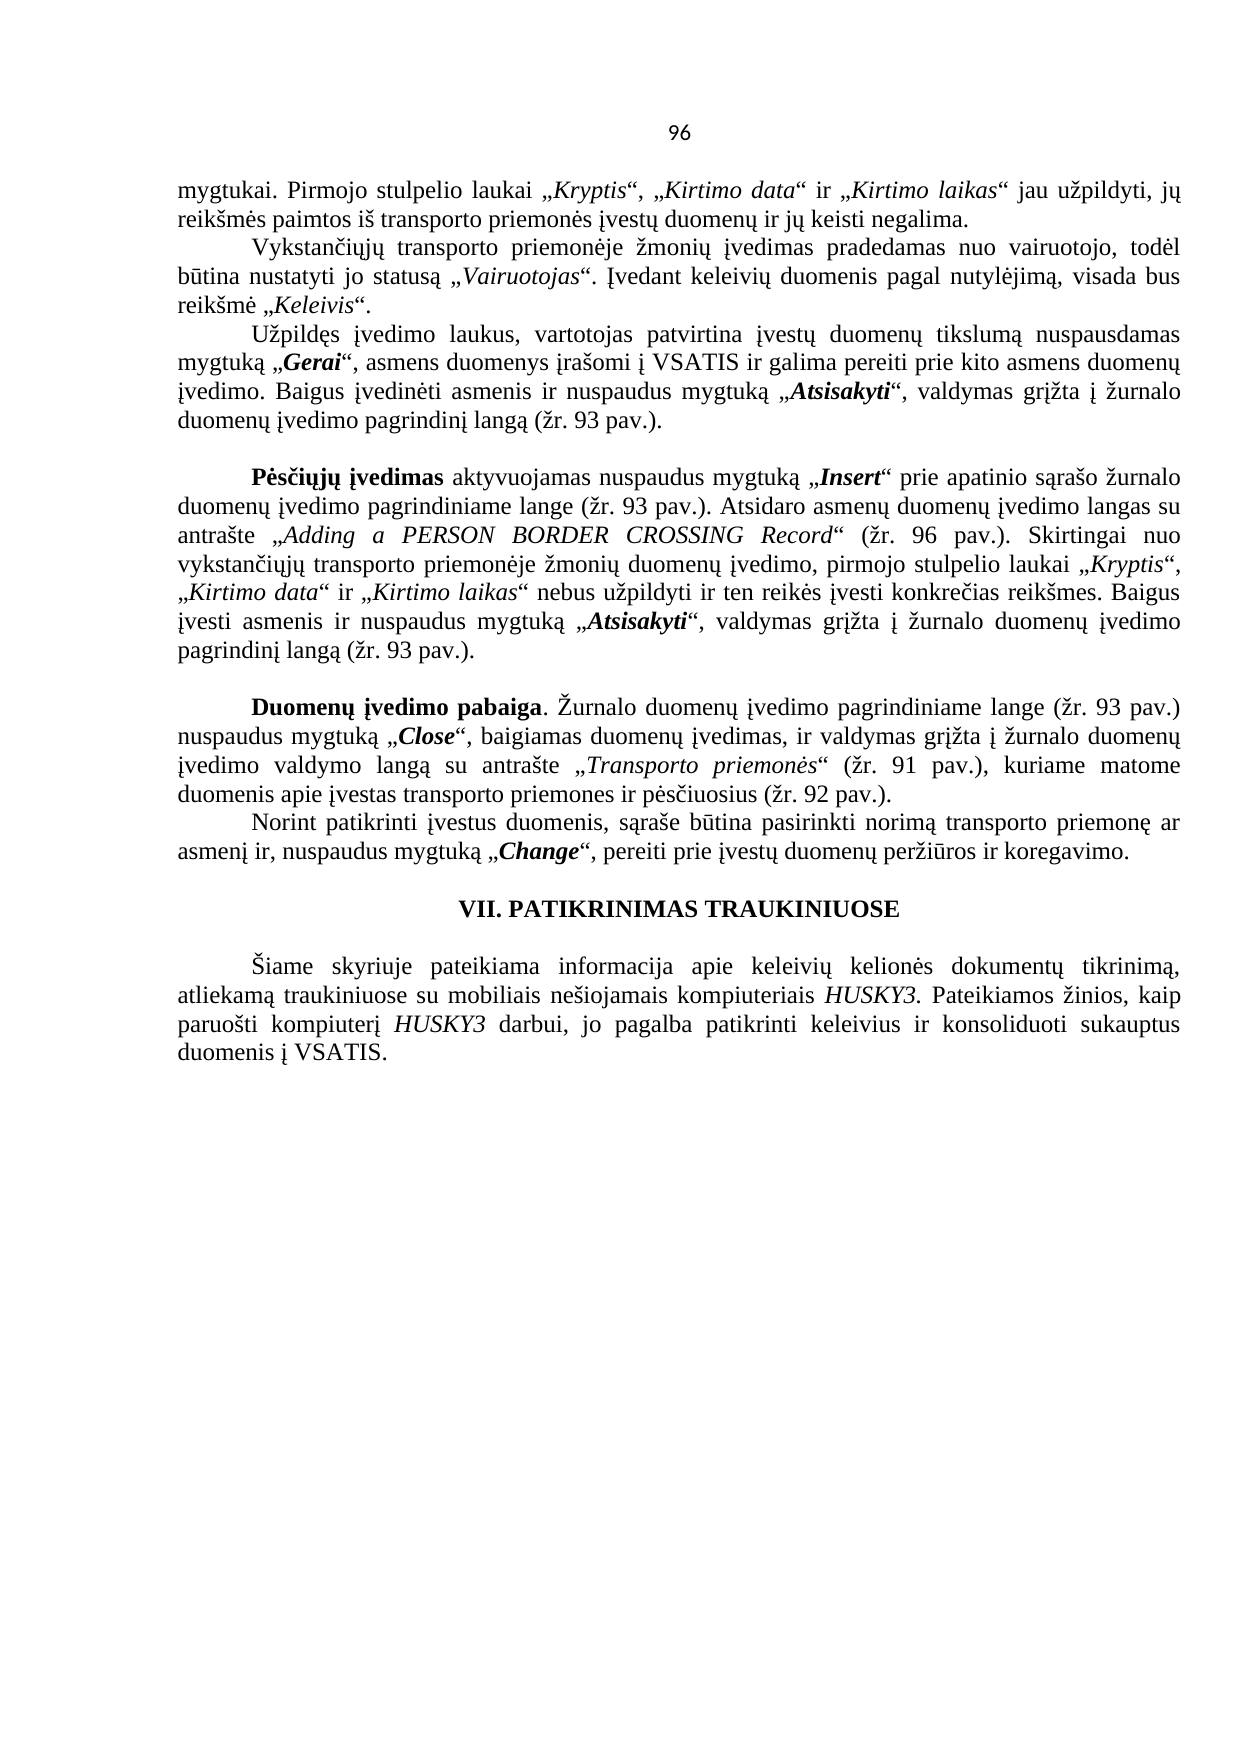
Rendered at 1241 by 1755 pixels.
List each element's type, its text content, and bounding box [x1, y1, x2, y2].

text Užpildęs įvedimo laukus, vartotojas patvirtina įvestų duomenų tikslumą nuspausdamas mygtuką „Gerai“, asmens duomenys įrašomi į VSATIS ir galima pereiti prie kito asmens duomenų įvedimo. Baigus įvedinėti asmenis ir nuspaudus mygtuką „Atsisakyti“, valdymas grįžta į žurnalo duomenų įvedimo pagrindinį langą (žr. 93 pav.). [177, 319, 1181, 434]
text Duomenų įvedimo pabaiga. Žurnalo duomenų įvedimo pagrindiniame lange (žr. 93 pav.) nuspaudus mygtuką „Close“, baigiamas duomenų įvedimas, ir valdymas grįžta į žurnalo duomenų įvedimo valdymo langą su antrašte „Transporto priemonės“ (žr. 91 pav.), kuriame matome duomenis apie įvestas transporto priemones ir pėsčiuosius (žr. 92 pav.). [177, 692, 1181, 807]
text VII. PATIKRINIMAS TRAUKINIUOSE [177, 894, 1181, 922]
text Vykstančiųjų transporto priemonėje žmonių įvedimas pradedamas nuo vairuotojo, todėl būtina nustatyti jo statusą „Vairuotojas“. Įvedant keleivių duomenis pagal nutylėjimą, visada bus reikšmė „Keleivis“. [177, 232, 1181, 319]
text Norint patikrinti įvestus duomenis, sąraše būtina pasirinkti norimą transporto priemonę ar asmenį ir, nuspaudus mygtuką „Change“, pereiti prie įvestų duomenų peržiūros ir koregavimo. [177, 807, 1181, 865]
text Šiame skyriuje pateikiama informacija apie keleivių kelionės dokumentų tikrinimą, atliekamą traukiniuose su mobiliais nešiojamais kompiuteriais HUSKY3. Pateikiamos žinios, kaip paruošti kompiuterį HUSKY3 darbui, jo pagalba patikrinti keleivius ir konsoliduoti sukauptus duomenis į VSATIS. [177, 951, 1181, 1066]
text mygtukai. Pirmojo stulpelio laukai „Kryptis“, „Kirtimo data“ ir „Kirtimo laikas“ jau užpildyti, jų reikšmės paimtos iš transporto priemonės įvestų duomenų ir jų keisti negalima. [177, 175, 1181, 232]
text Pėsčiųjų įvedimas aktyvuojamas nuspaudus mygtuką „Insert“ prie apatinio sąrašo žurnalo duomenų įvedimo pagrindiniame lange (žr. 93 pav.). Atsidaro asmenų duomenų įvedimo langas su antrašte „Adding a PERSON BORDER CROSSING Record“ (žr. 96 pav.). Skirtingai nuo vykstančiųjų transporto priemonėje žmonių duomenų įvedimo, pirmojo stulpelio laukai „Kryptis“, „Kirtimo data“ ir „Kirtimo laikas“ nebus užpildyti ir ten reikės įvesti konkrečias reikšmes. Baigus įvesti asmenis ir nuspaudus mygtuką „Atsisakyti“, valdymas grįžta į žurnalo duomenų įvedimo pagrindinį langą (žr. 93 pav.). [177, 462, 1181, 664]
